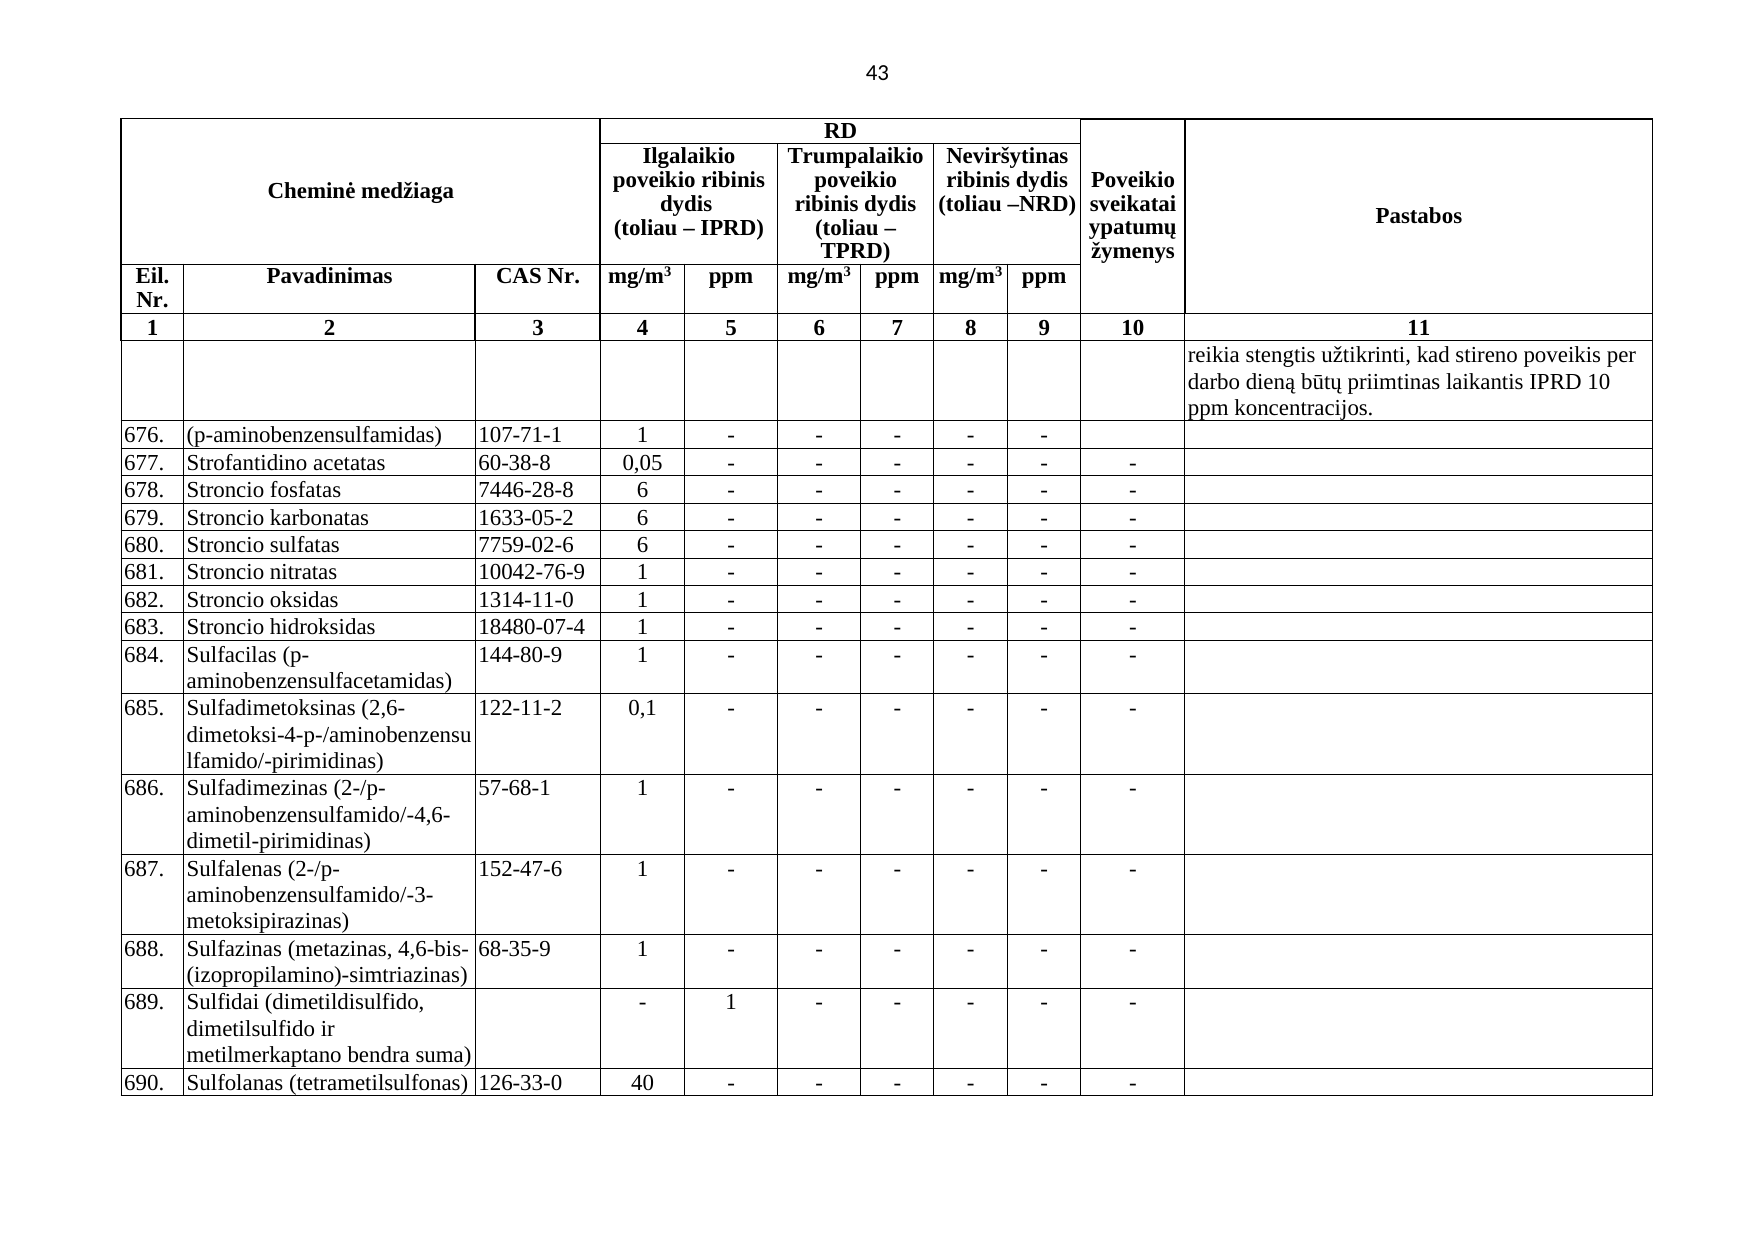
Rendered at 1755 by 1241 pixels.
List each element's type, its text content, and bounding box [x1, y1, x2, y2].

table_cell - [1081, 449, 1184, 475]
table_cell - [685, 476, 777, 503]
table_cell [1185, 694, 1652, 773]
table_cell 7759-02-6 [476, 531, 600, 557]
table_cell 40 [601, 1069, 684, 1095]
table_cell 680. [122, 531, 183, 557]
table_cell - [861, 504, 933, 530]
table_cell [685, 341, 777, 420]
table_cell 122-11-2 [476, 694, 600, 773]
table_cell - [1081, 531, 1184, 557]
table_cell - [778, 855, 860, 934]
table_cell - [685, 641, 777, 693]
table_cell [1185, 775, 1652, 853]
table_cell - [685, 1069, 777, 1095]
table_cell - [861, 421, 933, 448]
table_cell mg/m3 [778, 265, 860, 312]
table_cell Eil. Nr. [122, 265, 183, 312]
table_cell - [685, 559, 777, 585]
table_cell - [861, 989, 933, 1067]
table_cell - [778, 449, 860, 475]
table_cell [476, 341, 600, 420]
table_cell Sulfidai (dimetildisulfido, dimetilsulfido ir metilmerkaptano bendra suma) [184, 989, 475, 1067]
table_cell 1 [601, 586, 684, 612]
table_cell - [685, 935, 777, 987]
table_cell - [861, 641, 933, 693]
table_cell - [685, 421, 777, 448]
table_cell - [1008, 476, 1080, 503]
table_cell [1185, 935, 1652, 987]
table_cell - [1081, 586, 1184, 612]
table_cell - [778, 775, 860, 853]
table_cell Trumpalaikio poveikio ribinis dydis (toliau –TPRD) [778, 144, 933, 263]
table_cell - [1081, 855, 1184, 934]
table_cell - [934, 613, 1007, 639]
table_cell [1081, 341, 1184, 420]
table_cell - [685, 775, 777, 853]
table_cell Sulfadimetoksinas (2,6-dimetoksi-4-p-/aminobenzensulfamido/-pirimidinas) [184, 694, 475, 773]
table_cell Neviršytinas ribinis dydis (toliau –NRD) [934, 144, 1080, 263]
table_cell [1185, 641, 1652, 693]
table_cell - [1081, 935, 1184, 987]
table_cell ppm [861, 265, 933, 312]
table_cell 1 [601, 775, 684, 853]
table_cell 678. [122, 476, 183, 503]
table_cell - [685, 586, 777, 612]
table_cell - [861, 613, 933, 639]
table_cell 7 [861, 314, 933, 340]
table_cell - [861, 775, 933, 853]
table_cell - [1008, 586, 1080, 612]
table_cell 152-47-6 [476, 855, 600, 934]
table_cell Strofantidino acetatas [184, 449, 475, 475]
table_cell [1185, 989, 1652, 1067]
table_cell Sulfacilas (p-aminobenzensulfacetamidas) [184, 641, 475, 693]
table_cell 7446-28-8 [476, 476, 600, 503]
table_cell - [1081, 775, 1184, 853]
table_cell - [934, 341, 1007, 420]
table_cell - [778, 989, 860, 1067]
table_cell 126-33-0 [476, 1069, 600, 1095]
table_cell - [778, 531, 860, 557]
table_cell [778, 341, 860, 420]
table_cell - [1081, 613, 1184, 639]
table_cell - [778, 935, 860, 987]
table_cell [1185, 559, 1652, 585]
table_cell 677. [122, 449, 183, 475]
table_cell - [861, 476, 933, 503]
table_cell - [934, 694, 1007, 773]
table_cell [1185, 855, 1652, 934]
table_cell - [934, 935, 1007, 987]
table_cell [1185, 586, 1652, 612]
table_cell 4 [601, 314, 684, 340]
table_cell - [934, 1069, 1007, 1095]
table_cell - [1008, 449, 1080, 475]
table_cell ppm [1008, 265, 1080, 312]
table_cell - [1008, 641, 1080, 693]
table_cell 6 [778, 314, 860, 340]
table_cell Stroncio nitratas [184, 559, 475, 585]
table_cell - [934, 855, 1007, 934]
table_cell 8 [934, 314, 1007, 340]
table_cell - [1081, 559, 1184, 585]
table_cell 11 [1185, 314, 1652, 340]
table_cell 10042-76-9 [476, 559, 600, 585]
table_cell [1185, 613, 1652, 639]
table_cell 3 [476, 314, 599, 340]
table_cell 6 [601, 531, 684, 557]
table_cell [1185, 476, 1652, 503]
table_cell - [1081, 1069, 1184, 1095]
table_cell - [934, 989, 1007, 1067]
table_cell 0,05 [601, 449, 684, 475]
table_cell [184, 341, 475, 420]
table_cell 6 [601, 476, 684, 503]
table_cell - [934, 449, 1007, 475]
table_cell - [934, 421, 1007, 448]
table_cell - [934, 504, 1007, 530]
table_cell mg/m3 [601, 265, 684, 312]
table_cell - [778, 504, 860, 530]
table_cell - [1081, 504, 1184, 530]
table_cell - [1008, 989, 1080, 1067]
table_cell - [934, 641, 1007, 693]
table_cell 10 [1081, 314, 1184, 340]
table_cell - [778, 559, 860, 585]
table_cell - [1008, 694, 1080, 773]
table_cell Sulfadimezinas (2-/p-aminobenzensulfamido/-4,6-dimetil-pirimidinas) [184, 775, 475, 853]
table_cell [1081, 421, 1184, 448]
table_cell - [861, 694, 933, 773]
table_cell (p-aminobenzensulfamidas) [184, 421, 475, 448]
table_cell - [1008, 935, 1080, 987]
table_cell 676. [122, 421, 183, 448]
table_cell [1185, 504, 1652, 530]
table_cell 1 [685, 989, 777, 1067]
table_cell [861, 341, 933, 420]
table_cell - [1081, 476, 1184, 503]
table_cell 68-35-9 [476, 935, 600, 987]
table_cell Stroncio oksidas [184, 586, 475, 612]
table_cell - [1008, 559, 1080, 585]
table_cell 686. [122, 775, 183, 853]
table_cell 684. [122, 641, 183, 693]
table_cell - [778, 641, 860, 693]
table_cell 1 [601, 613, 684, 639]
table_cell 687. [122, 855, 183, 934]
table_cell - [1081, 641, 1184, 693]
table_cell - [934, 531, 1007, 557]
table_cell - [1008, 775, 1080, 853]
table_cell 1633-05-2 [476, 504, 600, 530]
table_cell - [1008, 504, 1080, 530]
table_cell 107-71-1 [476, 421, 600, 448]
table_cell 1 [601, 641, 684, 693]
table_cell - [861, 935, 933, 987]
table_cell - [1008, 855, 1080, 934]
table_cell 681. [122, 559, 183, 585]
table_cell [1185, 1069, 1652, 1095]
table_cell - [685, 694, 777, 773]
table_cell Stroncio karbonatas [184, 504, 475, 530]
table_cell - [861, 449, 933, 475]
table_cell - [934, 476, 1007, 503]
table_cell - [685, 531, 777, 557]
table_cell - [934, 559, 1007, 585]
table_header RD [601, 119, 1080, 143]
table_cell 1314-11-0 [476, 586, 600, 612]
table_cell [1185, 531, 1652, 557]
table_cell - [685, 613, 777, 639]
table_cell - [861, 855, 933, 934]
table_cell - [778, 694, 860, 773]
table_cell 6 [601, 504, 684, 530]
table_cell Pavadinimas [184, 265, 474, 312]
table_cell 685. [122, 694, 183, 773]
table_cell 690. [122, 1069, 183, 1095]
table_header Pastabos [1186, 120, 1652, 312]
table_cell 1 [601, 421, 684, 448]
table_cell - [861, 531, 933, 557]
table_cell - [778, 421, 860, 448]
table_cell 683. [122, 613, 183, 639]
table_cell 57-68-1 [476, 775, 600, 853]
table_cell - [1008, 531, 1080, 557]
table_cell - [778, 586, 860, 612]
table_cell ppm [685, 265, 777, 312]
table_cell - [861, 1069, 933, 1095]
table_cell - [934, 586, 1007, 612]
table_cell 1 [122, 314, 183, 340]
table_cell 18480-07-4 [476, 613, 600, 639]
table_cell - [685, 504, 777, 530]
table_cell 1 [601, 935, 684, 987]
table_cell 60-38-8 [476, 449, 600, 475]
table_cell 688. [122, 935, 183, 987]
table_header Cheminė medžiaga [122, 119, 599, 263]
table_cell reikia stengtis užtikrinti, kad stireno poveikis per darbo dieną būtų priimtinas laikantis IPRD 10 ppm koncentracijos. [1185, 341, 1652, 420]
table_cell - [778, 1069, 860, 1095]
table_cell - [934, 775, 1007, 853]
table_cell Stroncio hidroksidas [184, 613, 475, 639]
table_cell - [861, 559, 933, 585]
table_cell - [685, 855, 777, 934]
table_cell - [1008, 613, 1080, 639]
table_cell 2 [184, 314, 474, 340]
table_cell Sulfolanas (tetrametilsulfonas) [184, 1069, 475, 1095]
table_header Poveikio sveikatai ypatumų žymenys [1081, 120, 1184, 312]
table_cell 682. [122, 586, 183, 612]
table_cell 0,1 [601, 694, 684, 773]
table_cell [1185, 421, 1652, 448]
table_cell - [685, 449, 777, 475]
table_cell 144-80-9 [476, 641, 600, 693]
table_cell - [1008, 1069, 1080, 1095]
table_cell - [1008, 341, 1080, 420]
table_cell [1185, 449, 1652, 475]
table_cell mg/m3 [934, 265, 1007, 312]
table_cell - [1081, 694, 1184, 773]
table_cell Sulfalenas (2-/p- aminobenzensulfamido/-3- metoksipirazinas) [184, 855, 475, 934]
table_cell Stroncio fosfatas [184, 476, 475, 503]
table_cell 9 [1008, 314, 1080, 340]
table_cell [601, 341, 684, 420]
table_cell 5 [685, 314, 777, 340]
table_cell 1 [601, 559, 684, 585]
table_cell Sulfazinas (metazinas, 4,6-bis-(izopropilamino)-simtriazinas) [184, 935, 475, 987]
table_cell - [1008, 421, 1080, 448]
table_cell [122, 341, 183, 420]
table_cell 679. [122, 504, 183, 530]
table_cell Ilgalaikio poveikio ribinis dydis (toliau – IPRD) [601, 144, 777, 263]
table_cell - [778, 476, 860, 503]
table_cell - [778, 613, 860, 639]
table_cell - [1081, 989, 1184, 1067]
table_cell [476, 989, 600, 1067]
table_cell CAS Nr. [476, 265, 599, 312]
table_cell - [861, 586, 933, 612]
table_cell 689. [122, 989, 183, 1067]
table_cell - [601, 989, 684, 1067]
table_cell 1 [601, 855, 684, 934]
table_cell Stroncio sulfatas [184, 531, 475, 557]
